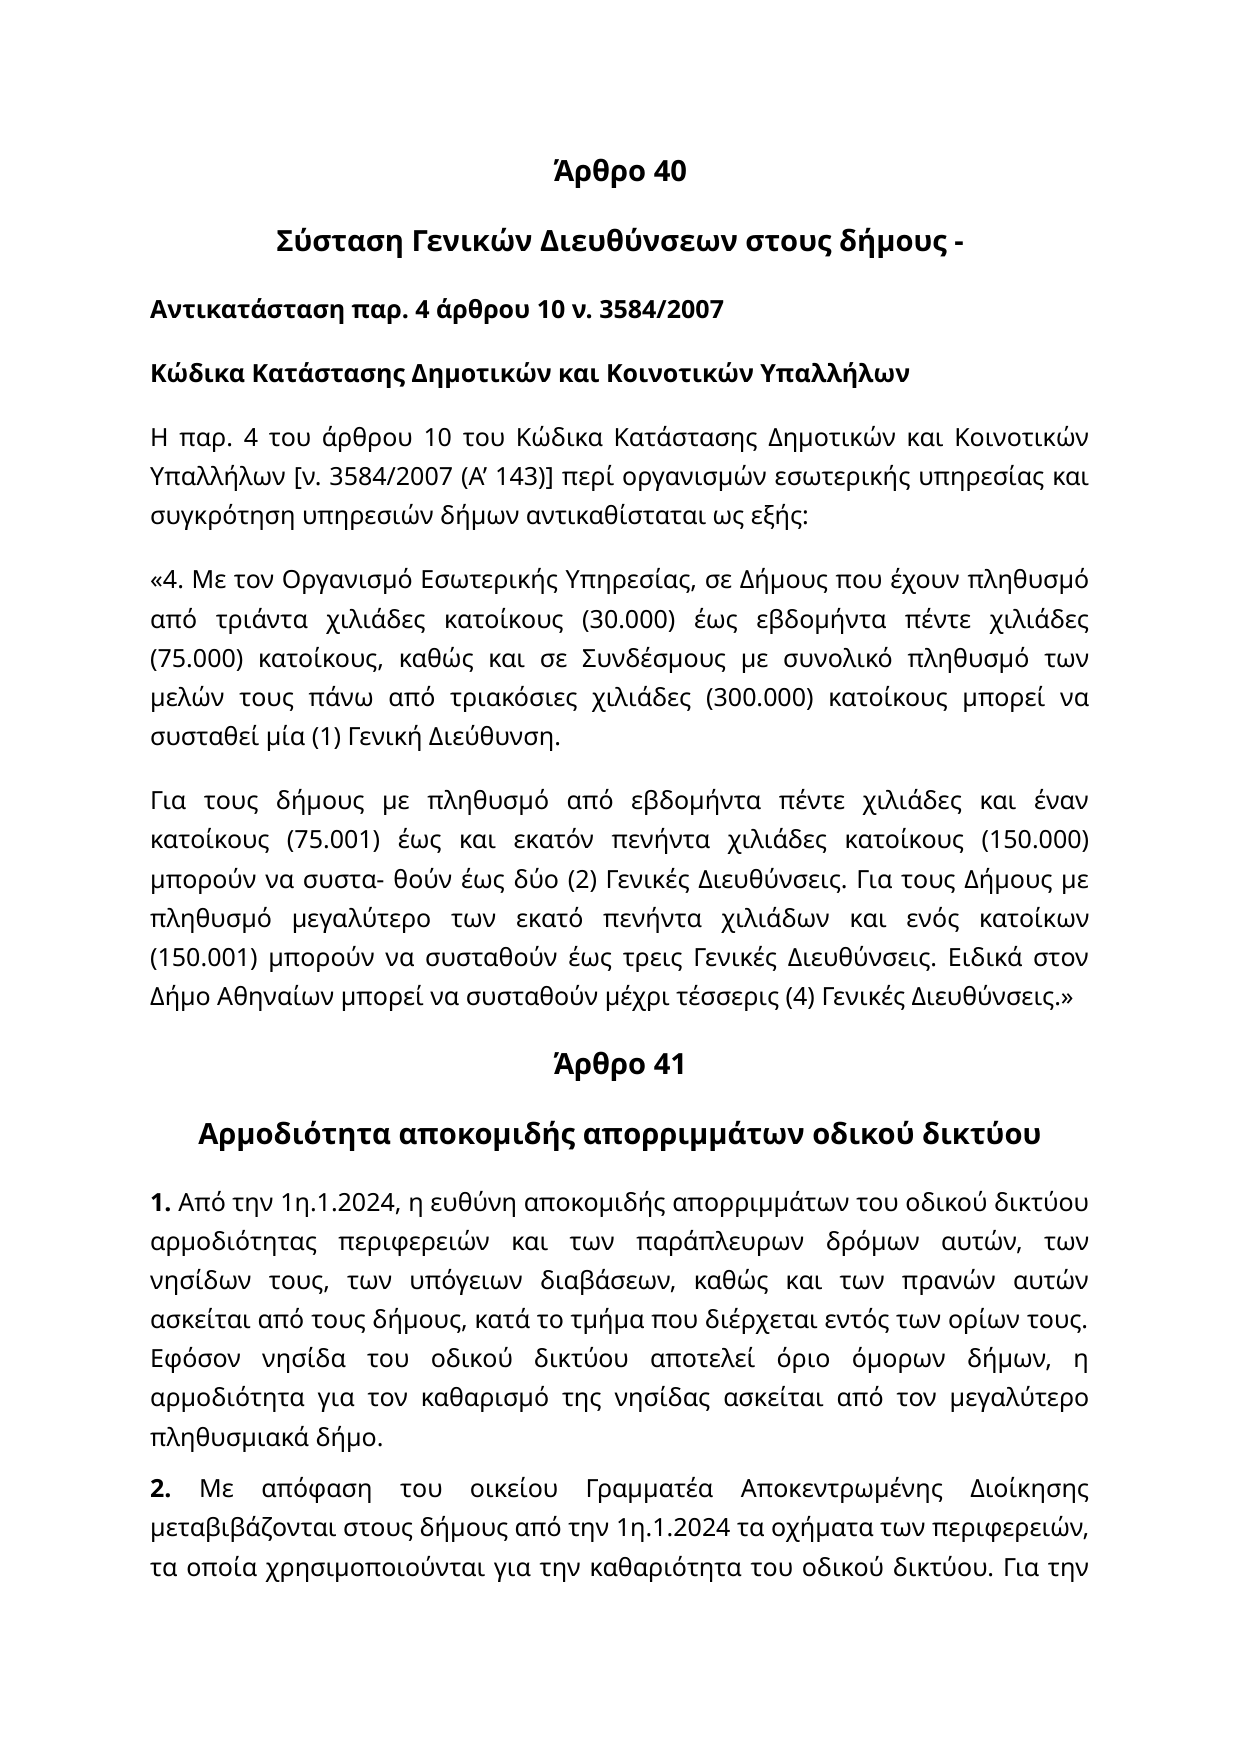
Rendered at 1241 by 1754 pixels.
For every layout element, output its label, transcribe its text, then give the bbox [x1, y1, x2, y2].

text 2. Με απόφαση του οικείου Γραμματέα Αποκεντρωμένης Διοίκησης μεταβιβάζονται στους δήμους από την 1η.1.2024 τα οχήματα των περιφερειών, τα οποία χρησιμοποιούνται για την καθαριότητα του οδικού δικτύου. Για την [150, 1471, 1090, 1583]
subtitle Άρθρο 40 [150, 150, 1090, 190]
subtitle Αρμοδιότητα αποκομιδής απορριμμάτων οδικού δικτύου [150, 1113, 1090, 1153]
text Αντικατάσταση παρ. 4 άρθρου 10 ν. 3584/2007 [150, 291, 1090, 325]
text «4. Με τον Οργανισμό Εσωτερικής Υπηρεσίας, σε Δήμους που έχουν πληθυσμό από τριάντα χιλιάδες κατοίκους (30.000) έως εβδομήντα πέντε χιλιάδες (75.000) κατοίκους, καθώς και σε Συνδέσμους με συνολικό πληθυσμό των μελών τους πάνω από τριακόσιες χιλιάδες (300.000) κατοίκους μπορεί να συσταθεί μία (1) Γενική Διεύθυνση. [150, 562, 1090, 753]
text Για τους δήμους με πληθυσμό από εβδομήντα πέντε χιλιάδες και έναν κατοίκους (75.001) έως και εκατόν πενήντα χιλιάδες κατοίκους (150.000) μπορούν να συστα- θούν έως δύο (2) Γενικές Διευθύνσεις. Για τους Δήμους με πληθυσμό μεγαλύτερο των εκατό πενήντα χιλιάδων και ενός κατοίκων (150.001) μπορούν να συσταθούν έως τρεις Γενικές Διευθύνσεις. Ειδικά στον Δήμο Αθηναίων μπορεί να συσταθούν μέχρι τέσσερις (4) Γενικές Διευθύνσεις.» [150, 783, 1090, 1013]
subtitle Σύσταση Γενικών Διευθύνσεων στους δήμους - [150, 221, 1090, 260]
text Η παρ. 4 του άρθρου 10 του Κώδικα Κατάστασης Δημοτικών και Κοινοτικών Υπαλλήλων [ν. 3584/2007 (Α’ 143)] περί οργανισμών εσωτερικής υπηρεσίας και συγκρότηση υπηρεσιών δήμων αντικαθίσταται ως εξής: [150, 419, 1090, 532]
text Κώδικα Κατάστασης Δημοτικών και Κοινοτικών Υπαλλήλων [150, 355, 1090, 389]
text 1. Από την 1η.1.2024, η ευθύνη αποκομιδής απορριμμάτων του οδικού δικτύου αρμοδιότητας περιφερειών και των παράπλευρων δρόμων αυτών, των νησίδων τους, των υπόγειων διαβάσεων, καθώς και των πρανών αυτών ασκείται από τους δήμους, κατά το τμήμα που διέρχεται εντός των ορίων τους. Εφόσον νησίδα του οδικού δικτύου αποτελεί όριο όμορων δήμων, η αρμοδιότητα για τον καθαρισμό της νησίδας ασκείται από τον μεγαλύτερο πληθυσμιακά δήμο. [150, 1184, 1090, 1453]
subtitle Άρθρο 41 [150, 1043, 1090, 1083]
